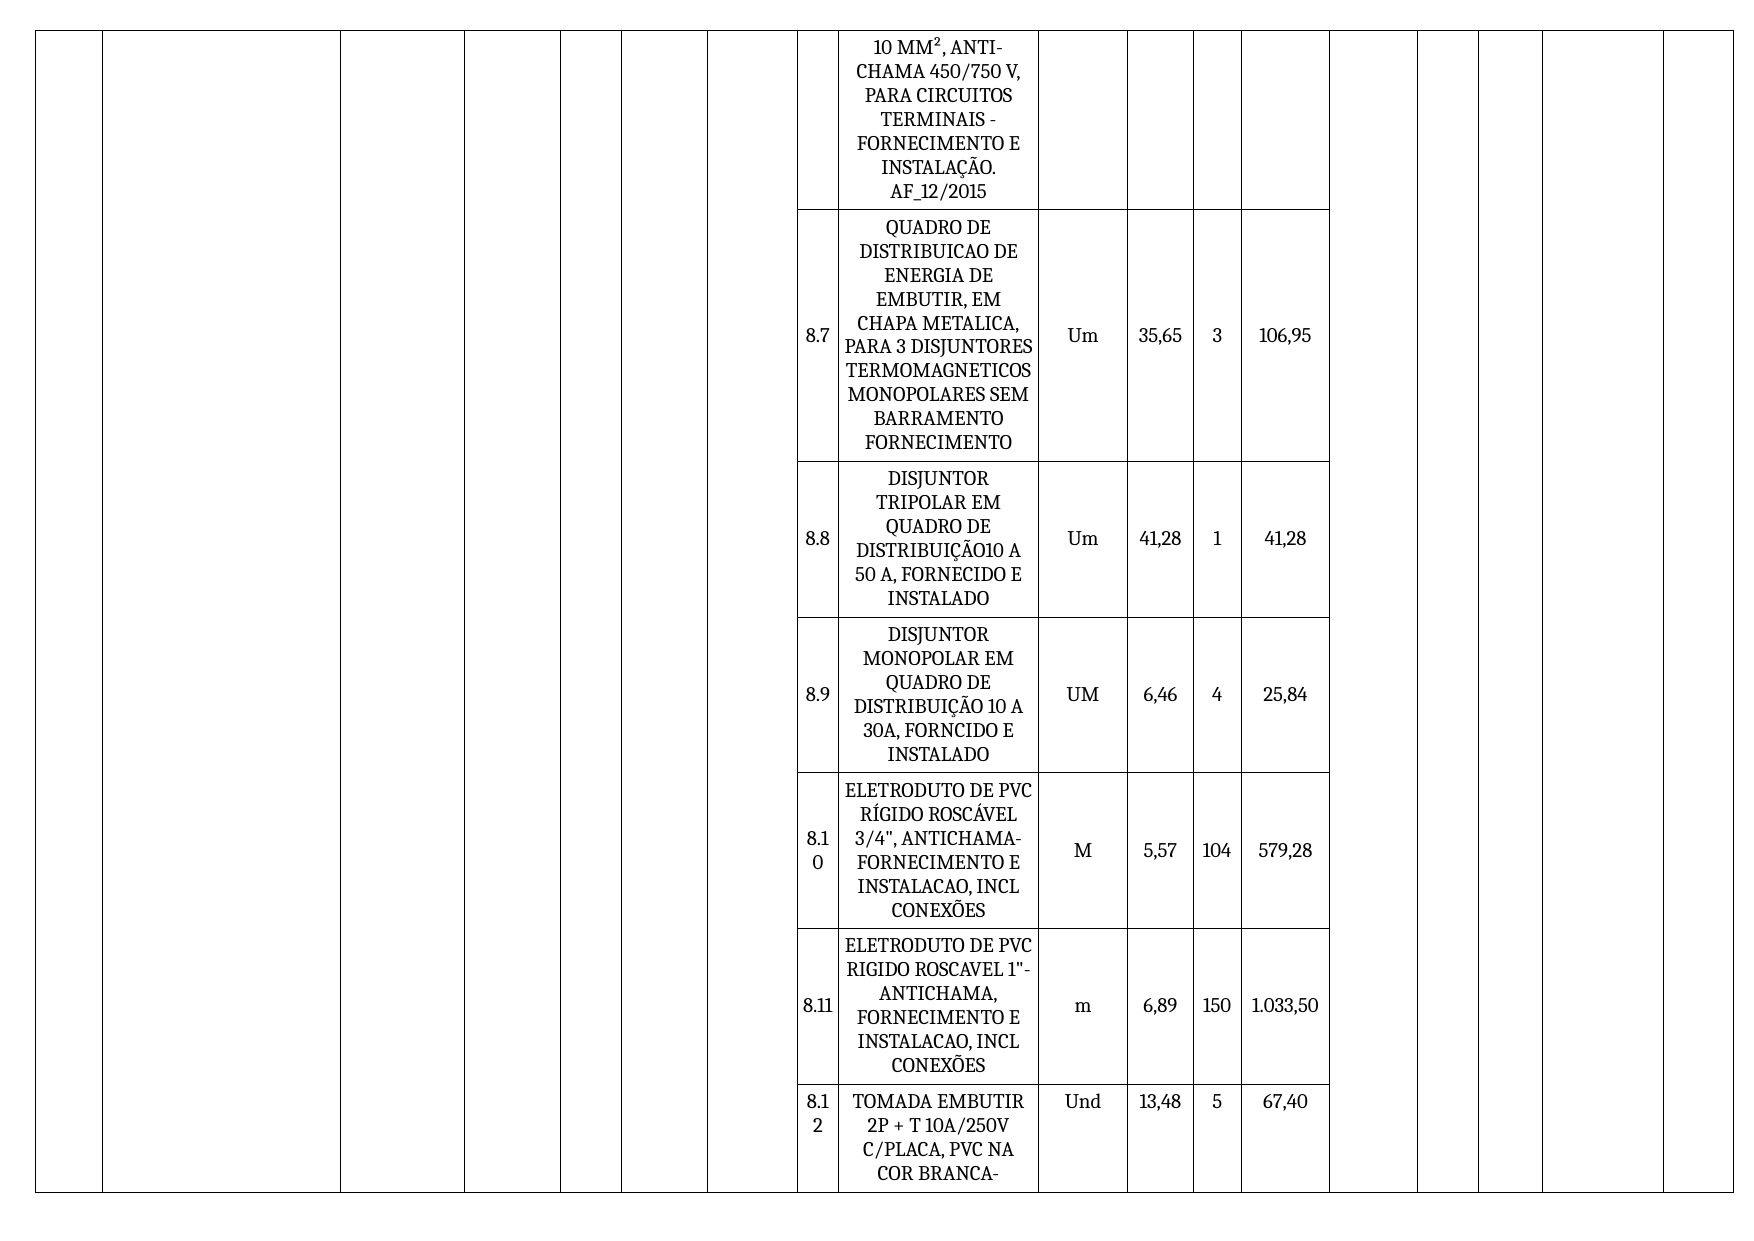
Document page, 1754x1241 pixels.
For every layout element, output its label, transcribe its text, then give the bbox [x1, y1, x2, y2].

table_cell 8.8 [798, 462, 838, 616]
table_cell 8.12 [798, 1085, 838, 1191]
table_cell TOMADA EMBUTIR 2P + T 10A/250V C/PLACA, PVC NA COR BRANCA- [839, 1085, 1038, 1191]
table_cell 41,28 [1128, 462, 1193, 616]
table_cell 41,28 [1242, 462, 1329, 616]
table_cell [1194, 31, 1241, 209]
table_cell Um [1039, 210, 1127, 461]
table_cell 25,84 [1242, 618, 1329, 772]
table_cell 5,57 [1128, 773, 1193, 928]
table_cell 8.9 [798, 618, 838, 772]
table_cell 3 [1194, 210, 1241, 461]
table_cell 5 [1194, 1085, 1241, 1191]
table_cell [1330, 31, 1417, 1191]
table_cell [561, 31, 621, 1191]
table_cell 8.10 [798, 773, 838, 928]
table_cell [1039, 31, 1127, 209]
table_cell DISJUNTOR MONOPOLAR EM QUADRO DE DISTRIBUIÇÃO 10 A 30A, FORNCIDO E INSTALADO [839, 618, 1038, 772]
table_cell [708, 31, 797, 1191]
table_cell [341, 31, 464, 1191]
table_cell 8.11 [798, 929, 838, 1084]
table_cell 579,28 [1242, 773, 1329, 928]
table_cell [103, 31, 340, 1191]
table_cell 104 [1194, 773, 1241, 928]
table_cell 8.7 [798, 210, 838, 461]
table_cell 4 [1194, 618, 1241, 772]
table_cell 6,46 [1128, 618, 1193, 772]
table_cell Und [1039, 1085, 1127, 1191]
table_cell [1479, 31, 1542, 1191]
table_cell QUADRO DE DISTRIBUICAO DE ENERGIA DE EMBUTIR, EM CHAPA METALICA, PARA 3 DISJUNTORES TERMOMAGNETICOS MONOPOLARES SEM BARRAMENTO FORNECIMENTO [839, 210, 1038, 461]
table_cell 1 [1194, 462, 1241, 616]
table_cell [622, 31, 707, 1191]
table_cell [36, 31, 102, 1191]
table_cell 10 MM², ANTI-CHAMA 450/750 V, PARA CIRCUITOS TERMINAIS - FORNECIMENTO E INSTALAÇÃO. AF_12/2015 [839, 31, 1038, 209]
table_cell [1543, 31, 1663, 1191]
table_cell 150 [1194, 929, 1241, 1084]
table_cell DISJUNTOR TRIPOLAR EM QUADRO DE DISTRIBUIÇÃO10 A 50 A, FORNECIDO E INSTALADO [839, 462, 1038, 616]
table_cell m [1039, 929, 1127, 1084]
table_cell 106,95 [1242, 210, 1329, 461]
table_cell ELETRODUTO DE PVC RÍGIDO ROSCÁVEL 3/4", ANTICHAMA- FORNECIMENTO E INSTALACAO, INCL CONEXÕES [839, 773, 1038, 928]
table_cell 13,48 [1128, 1085, 1193, 1191]
table_cell [1418, 31, 1478, 1191]
table_cell [1664, 31, 1733, 1191]
table_cell ELETRODUTO DE PVC RIGIDO ROSCAVEL 1"- ANTICHAMA, FORNECIMENTO E INSTALACAO, INCL CONEXÕES [839, 929, 1038, 1084]
table_cell [1128, 31, 1193, 209]
table_cell 1.033,50 [1242, 929, 1329, 1084]
table_cell M [1039, 773, 1127, 928]
table_cell [465, 31, 560, 1191]
table_cell UM [1039, 618, 1127, 772]
table_cell 35,65 [1128, 210, 1193, 461]
table_cell 67,40 [1242, 1085, 1329, 1191]
table_cell Um [1039, 462, 1127, 616]
table_cell [1242, 31, 1329, 209]
table_cell 6,89 [1128, 929, 1193, 1084]
table_cell [798, 31, 838, 209]
